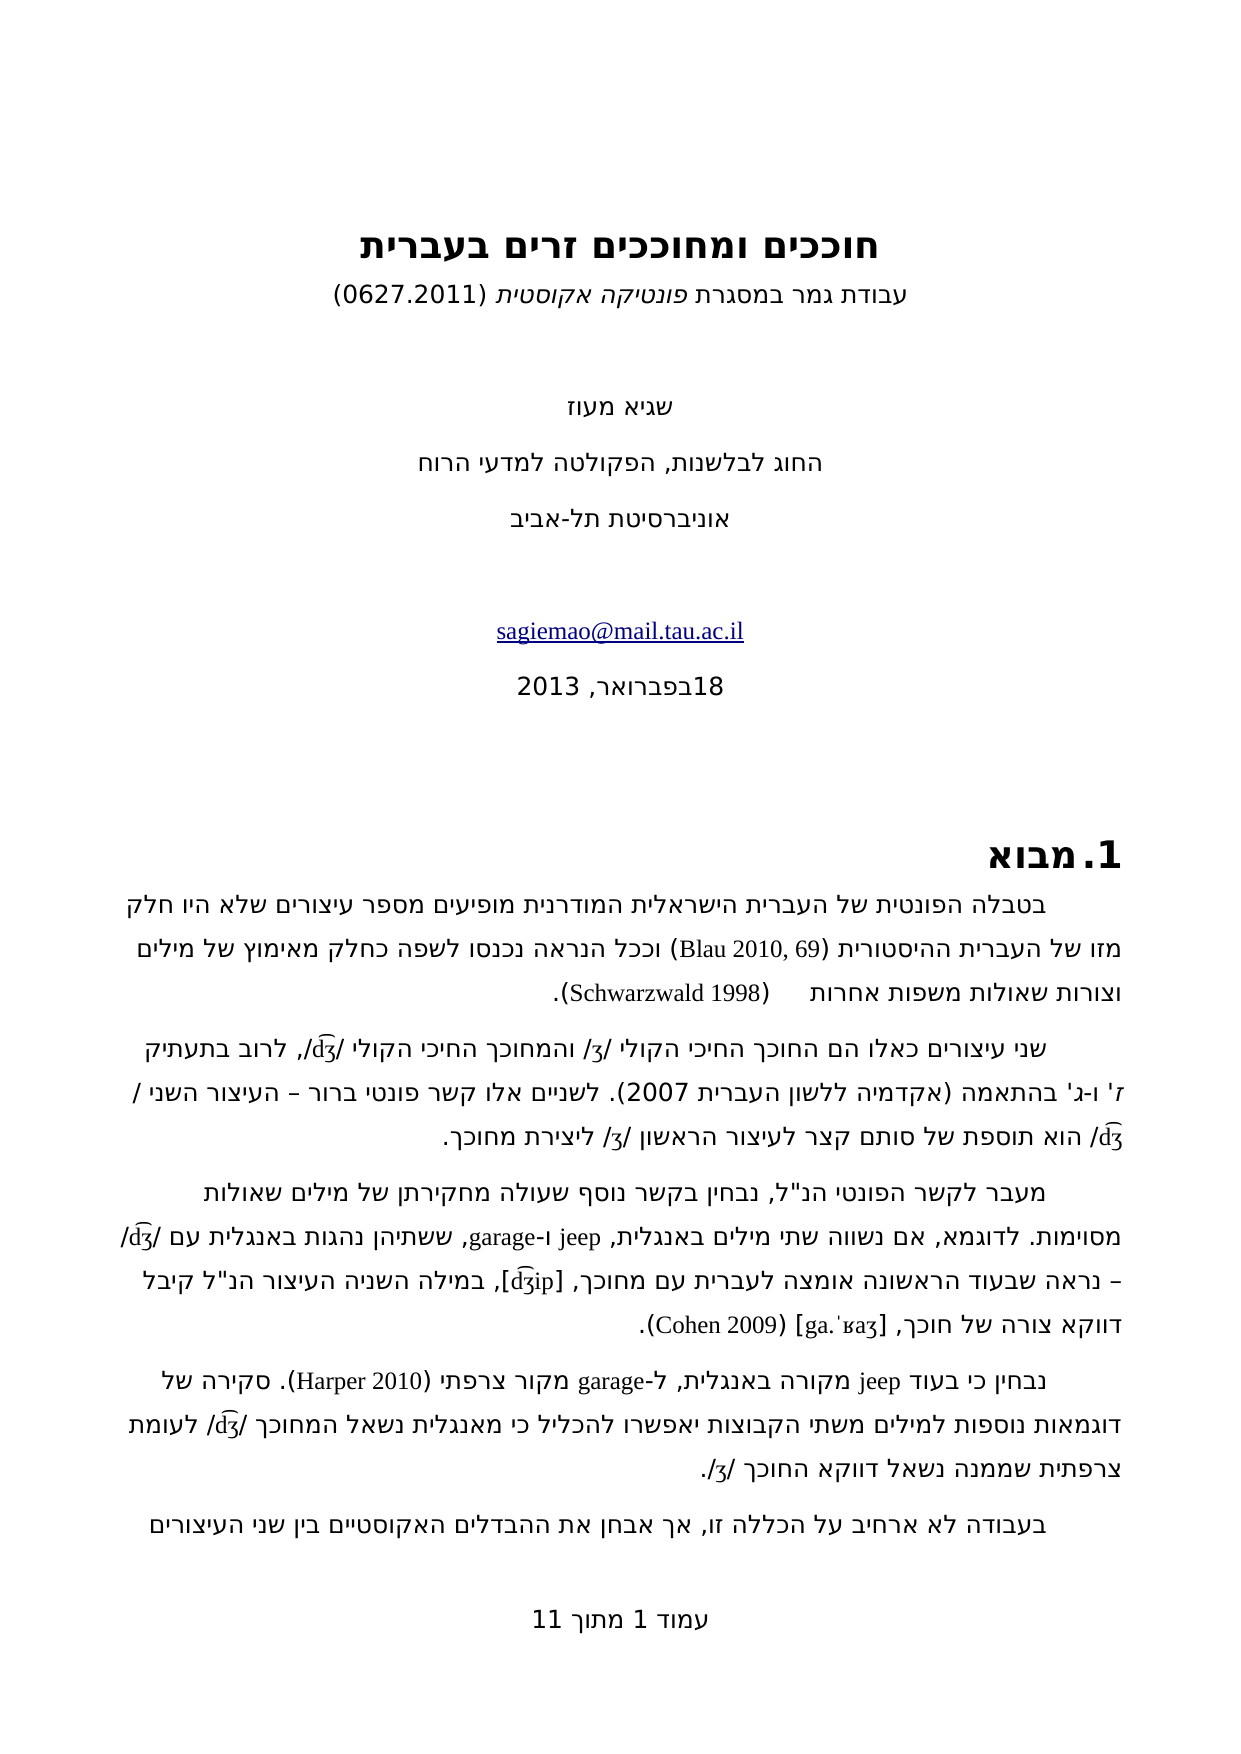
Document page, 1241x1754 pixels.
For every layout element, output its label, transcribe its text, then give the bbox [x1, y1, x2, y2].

title חוככים ומחוככים זרים בעברית [118, 224, 1122, 267]
text בעבודה לא ארחיב על הכללה זו, אך אבחן את ההבדלים האקוסטיים בין שני העיצורים [118, 1510, 1122, 1539]
text נבחין כי בעוד jeep מקורה באנגלית, ל-garage מקור צרפתי (Harper 2010). סקירה של דוגמאות נוספות למילים משתי הקבוצות יאפשרו להכליל כי מאנגלית נשאל המחוכך /d͡ʒ/ לעומת צרפתית שממנה נשאל דווקא החוכך /ʒ/. [118, 1366, 1122, 1483]
text מעבר לקשר הפונטי הנ"ל, נבחין בקשר נוסף שעולה מחקירתן של מילים שאולות מסוימות. לדוגמא, אם נשווה שתי מילים באנגלית, jeep ו-garage, ששתיהן נהגות באנגלית עם /d͡ʒ/ – נראה שבעוד הראשונה אומצה לעברית עם מחוכך, [d͡ʒip], במילה השניה העיצור הנ"ל קיבל דווקא צורה של חוכך, [ga.ˈʁaʒ] ‏(Cohen 2009). [118, 1178, 1122, 1339]
text החוג לבלשנות, הפקולטה למדעי הרוח [118, 448, 1122, 477]
text אוניברסיטת תל-אביב [118, 504, 1122, 533]
text שגיא מעוז [118, 392, 1122, 421]
text בטבלה הפונטית של העברית הישראלית המודרנית מופיעים מספר עיצורים שלא היו חלק מזו של העברית ההיסטורית (Blau 2010, 69) וככל הנראה נכנסו לשפה כחלק מאימוץ של מילים וצורות שאולות משפות אחרות (Schwarzwald 1998). [118, 890, 1122, 1007]
text עבודת גמר במסגרת פונטיקה אקוסטית (0627.2011) [118, 280, 1122, 309]
text שני עיצורים כאלו הם החוכך החיכי הקולי /ʒ/ והמחוכך החיכי הקולי /d͡ʒ/, לרוב בתעתיק ז' ו-ג' בהתאמה (אקדמיה ללשון העברית 2007). לשניים אלו קשר פונטי ברור – העיצור השני /d͡ʒ/ הוא תוספת של סותם קצר לעיצור הראשון /ʒ/ ליצירת מחוכך. [118, 1034, 1122, 1151]
subtitle מבוא [118, 834, 1122, 878]
text 18 בפברואר, 2013 [118, 672, 1122, 701]
text sagiemao@mail.tau.ac.il [118, 616, 1122, 645]
